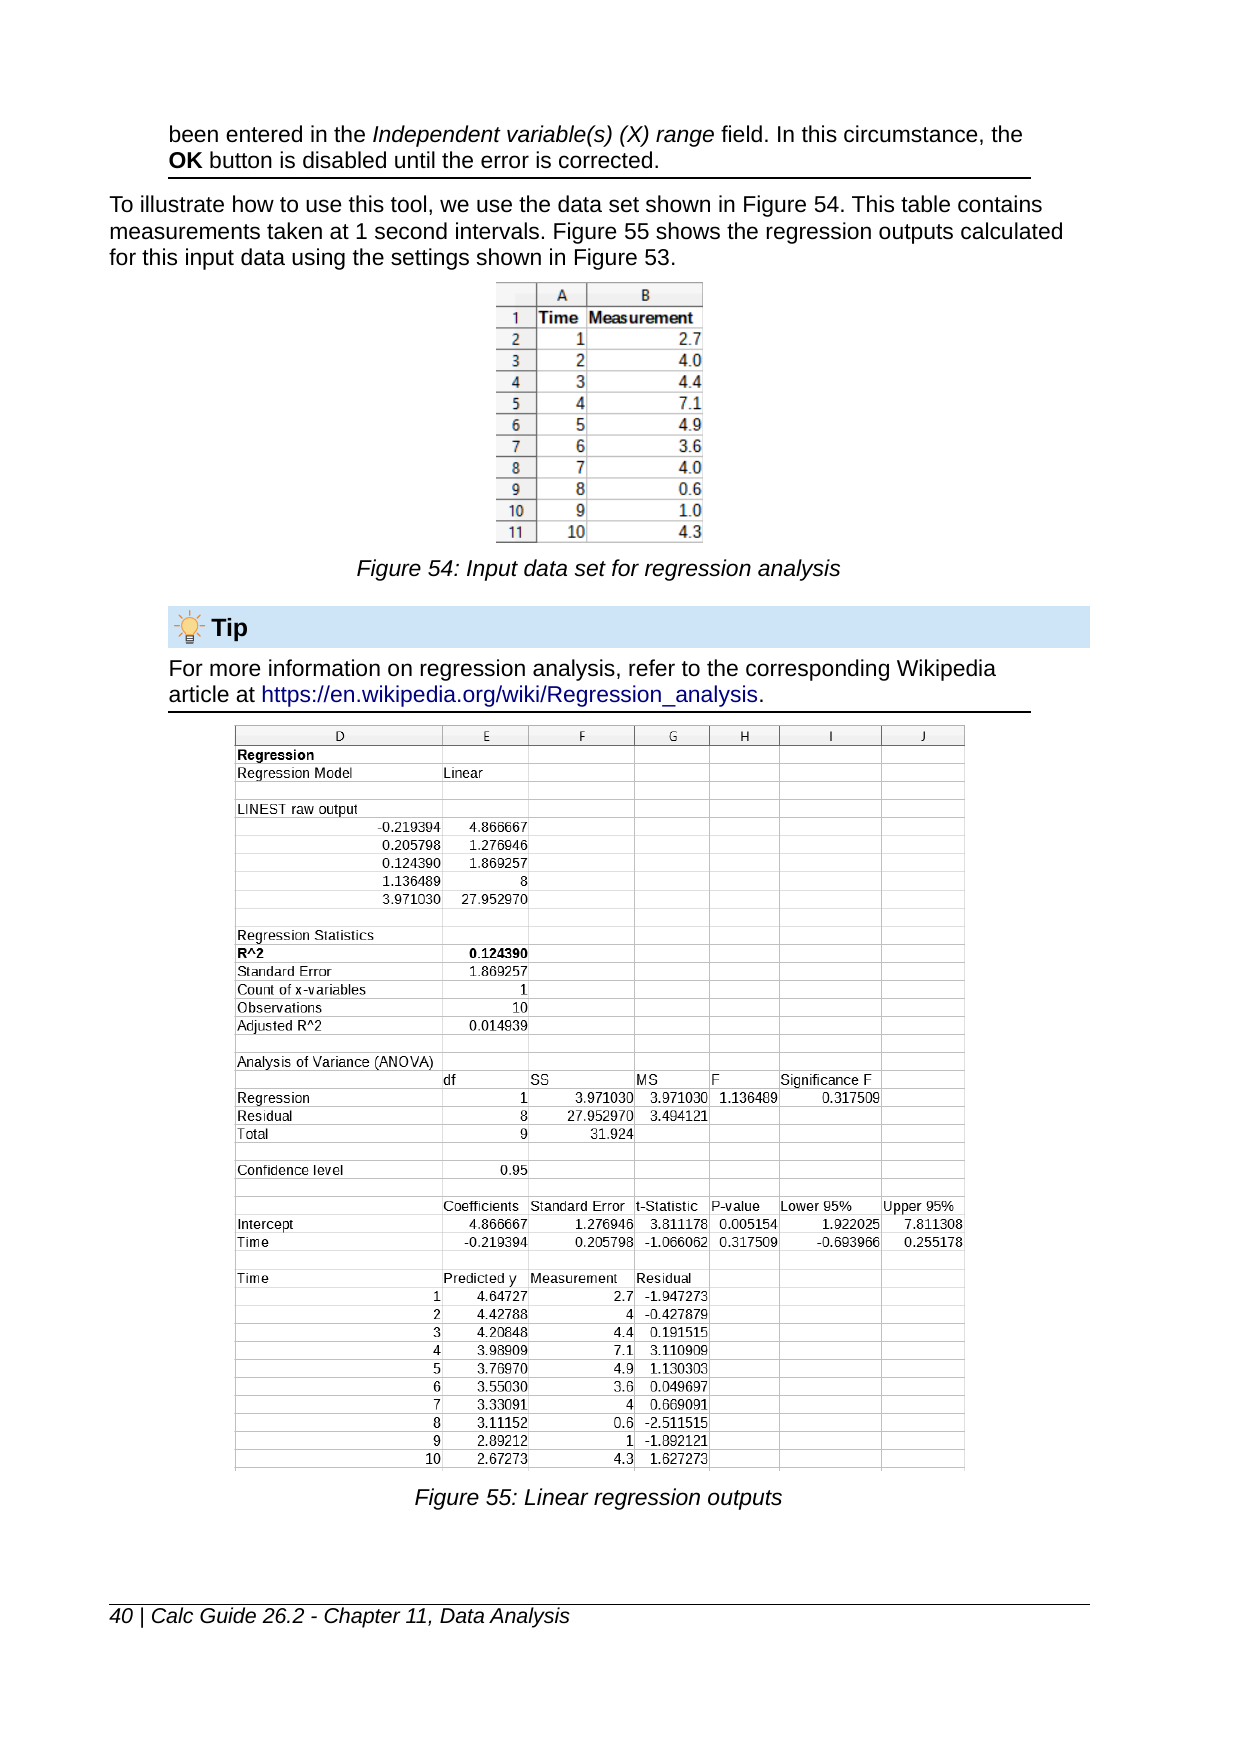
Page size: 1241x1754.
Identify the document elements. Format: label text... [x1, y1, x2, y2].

text For more information on regression analysis, refer to the corresponding Wikipedia article at https://en.wikipedia.org/wiki/Regression_analysis. [168, 655, 1031, 711]
picture [496, 282, 703, 543]
subtitle Tip [210, 606, 1090, 648]
text Figure 54: Input data set for regression analysis [356, 555, 843, 581]
text Figure 55: Linear regression outputs [234, 1483, 965, 1510]
text been entered in the Independent variable(s) (X) range field. In this circumstance, the OK button is disabled until the error is corrected. [168, 121, 1031, 177]
picture [234, 725, 965, 1471]
text To illustrate how to use this tool, we use the data set shown in Figure 54. This table contains measurements taken at 1 second intervals. Figure 55 shows the regression outputs calculated for this input data using the settings shown in Figure 53. [109, 191, 1090, 270]
